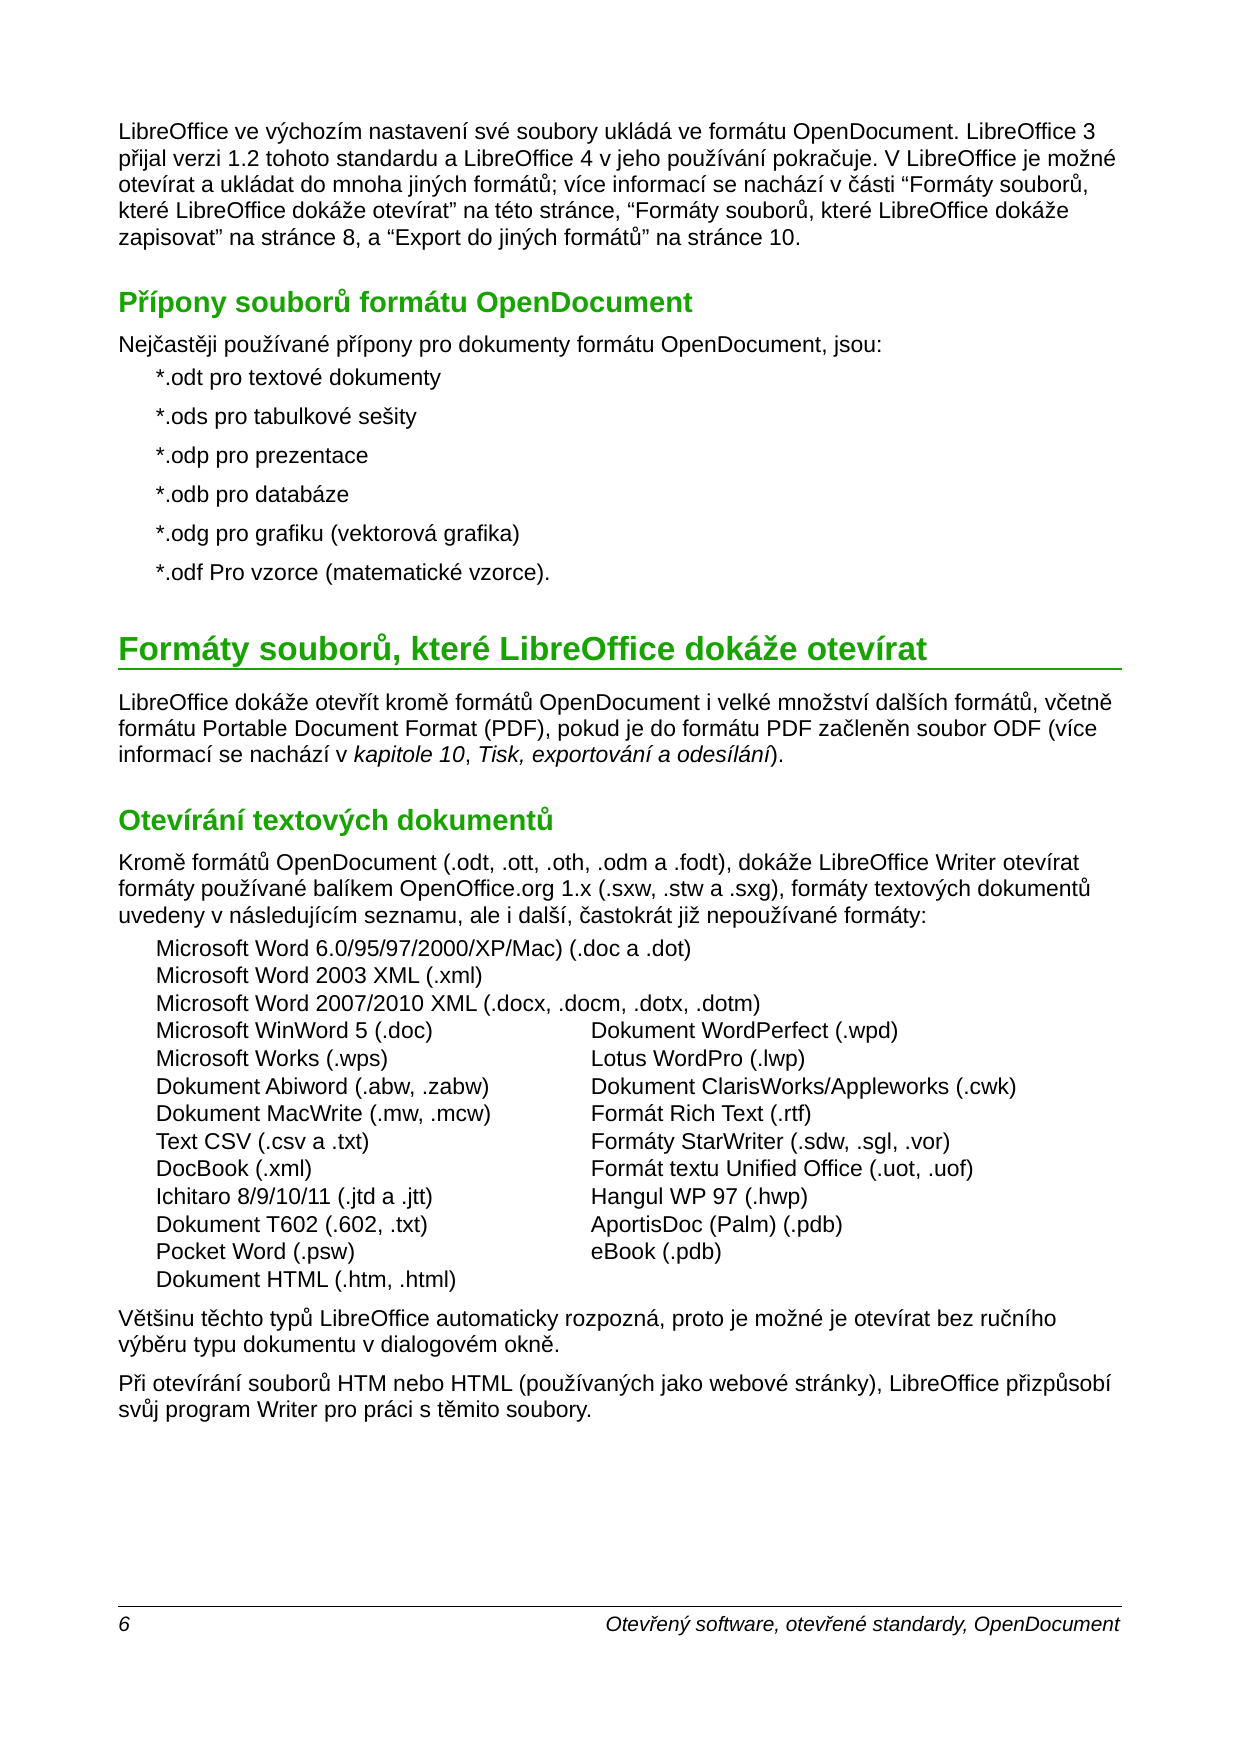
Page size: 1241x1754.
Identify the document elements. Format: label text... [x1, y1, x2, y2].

text LibreOffice ve výchozím nastavení své soubory ukládá ve formátu OpenDocument. LibreOffice 3 přijal verzi 1.2 tohoto standardu a LibreOffice 4 v jeho používání pokračuje. V LibreOffice je možné otevírat a ukládat do mnoha jiných formátů; více informací se nachází v části “Formáty souborů, které LibreOffice dokáže otevírat” na této stránce, “Formáty souborů, které LibreOffice dokáže zapisovat” na stránce 8, a “Export do jiných formátů” na stránce 10. [118, 118, 1122, 250]
text Dokument Abiword (.abw, .zabw) Dokument ClarisWorks/Appleworks (.cwk) [156, 1073, 1122, 1099]
subtitle Otevírání textových dokumentů [118, 803, 1122, 837]
subtitle Přípony souborů formátu OpenDocument [118, 285, 1122, 319]
list Kromě formátů OpenDocument (.odt, .ott, .oth, .odm a .fodt), dokáže LibreOffice Writer otevírat formáty používané balíkem OpenOffice.org 1.x (.sxw, .stw a .sxg), formáty textových dokumentů uvedeny v následujícím seznamu, ale i další, častokrát již nepoužívané formáty: [118, 849, 1122, 928]
text *.odt pro textové dokumenty [156, 364, 1122, 391]
text Text CSV (.csv a .txt) Formáty StarWriter (.sdw, .sgl, .vor) [156, 1128, 1122, 1154]
subtitle Formáty souborů, které LibreOffice dokáže otevírat [118, 629, 1122, 668]
text Microsoft Works (.wps) Lotus WordPro (.lwp) [156, 1045, 1122, 1071]
text Dokument HTML (.htm, .html) [156, 1266, 1122, 1292]
text *.ods pro tabulkové sešity [156, 403, 1122, 429]
list Nejčastěji používané přípony pro dokumenty formátu OpenDocument, jsou: [118, 331, 1122, 358]
text *.odb pro databáze [156, 481, 1122, 507]
text DocBook (.xml) Formát textu Unified Office (.uot, .uof) [156, 1155, 1122, 1182]
text *.odf Pro vzorce (matematické vzorce). [156, 558, 1122, 585]
text Při otevírání souborů HTM nebo HTML (používaných jako webové stránky), LibreOffice přizpůsobí svůj program Writer pro práci s těmito soubory. [118, 1370, 1122, 1423]
text Většinu těchto typů LibreOffice automaticky rozpozná, proto je možné je otevírat bez ručního výběru typu dokumentu v dialogovém okně. [118, 1305, 1122, 1357]
text Microsoft Word 6.0/95/97/2000/XP/Mac) (.doc a .dot) Microsoft Word 2003 XML (.xml) Microsoft Word 2007/2010 XML (.docx, .docm, .dotx, .dotm) [156, 934, 1122, 1016]
text Pocket Word (.psw) eBook (.pdb) [156, 1238, 1122, 1264]
text *.odg pro grafiku (vektorová grafika) [156, 519, 1122, 546]
text Microsoft WinWord 5 (.doc) Dokument WordPerfect (.wpd) [156, 1017, 1122, 1044]
text Ichitaro 8/9/10/11 (.jtd a .jtt) Hangul WP 97 (.hwp) [156, 1183, 1122, 1209]
text Dokument T602 (.602, .txt) AportisDoc (Palm) (.pdb) [156, 1211, 1122, 1237]
text Dokument MacWrite (.mw, .mcw) Formát Rich Text (.rtf) [156, 1100, 1122, 1127]
text LibreOffice dokáže otevřít kromě formátů OpenDocument i velké množství dalších formátů, včetně formátu Portable Document Format (PDF), pokud je do formátu PDF začleněn soubor ODF (více informací se nachází v kapitole 10, Tisk, exportování a odesílání). [118, 688, 1122, 768]
text *.odp pro prezentace [156, 442, 1122, 468]
